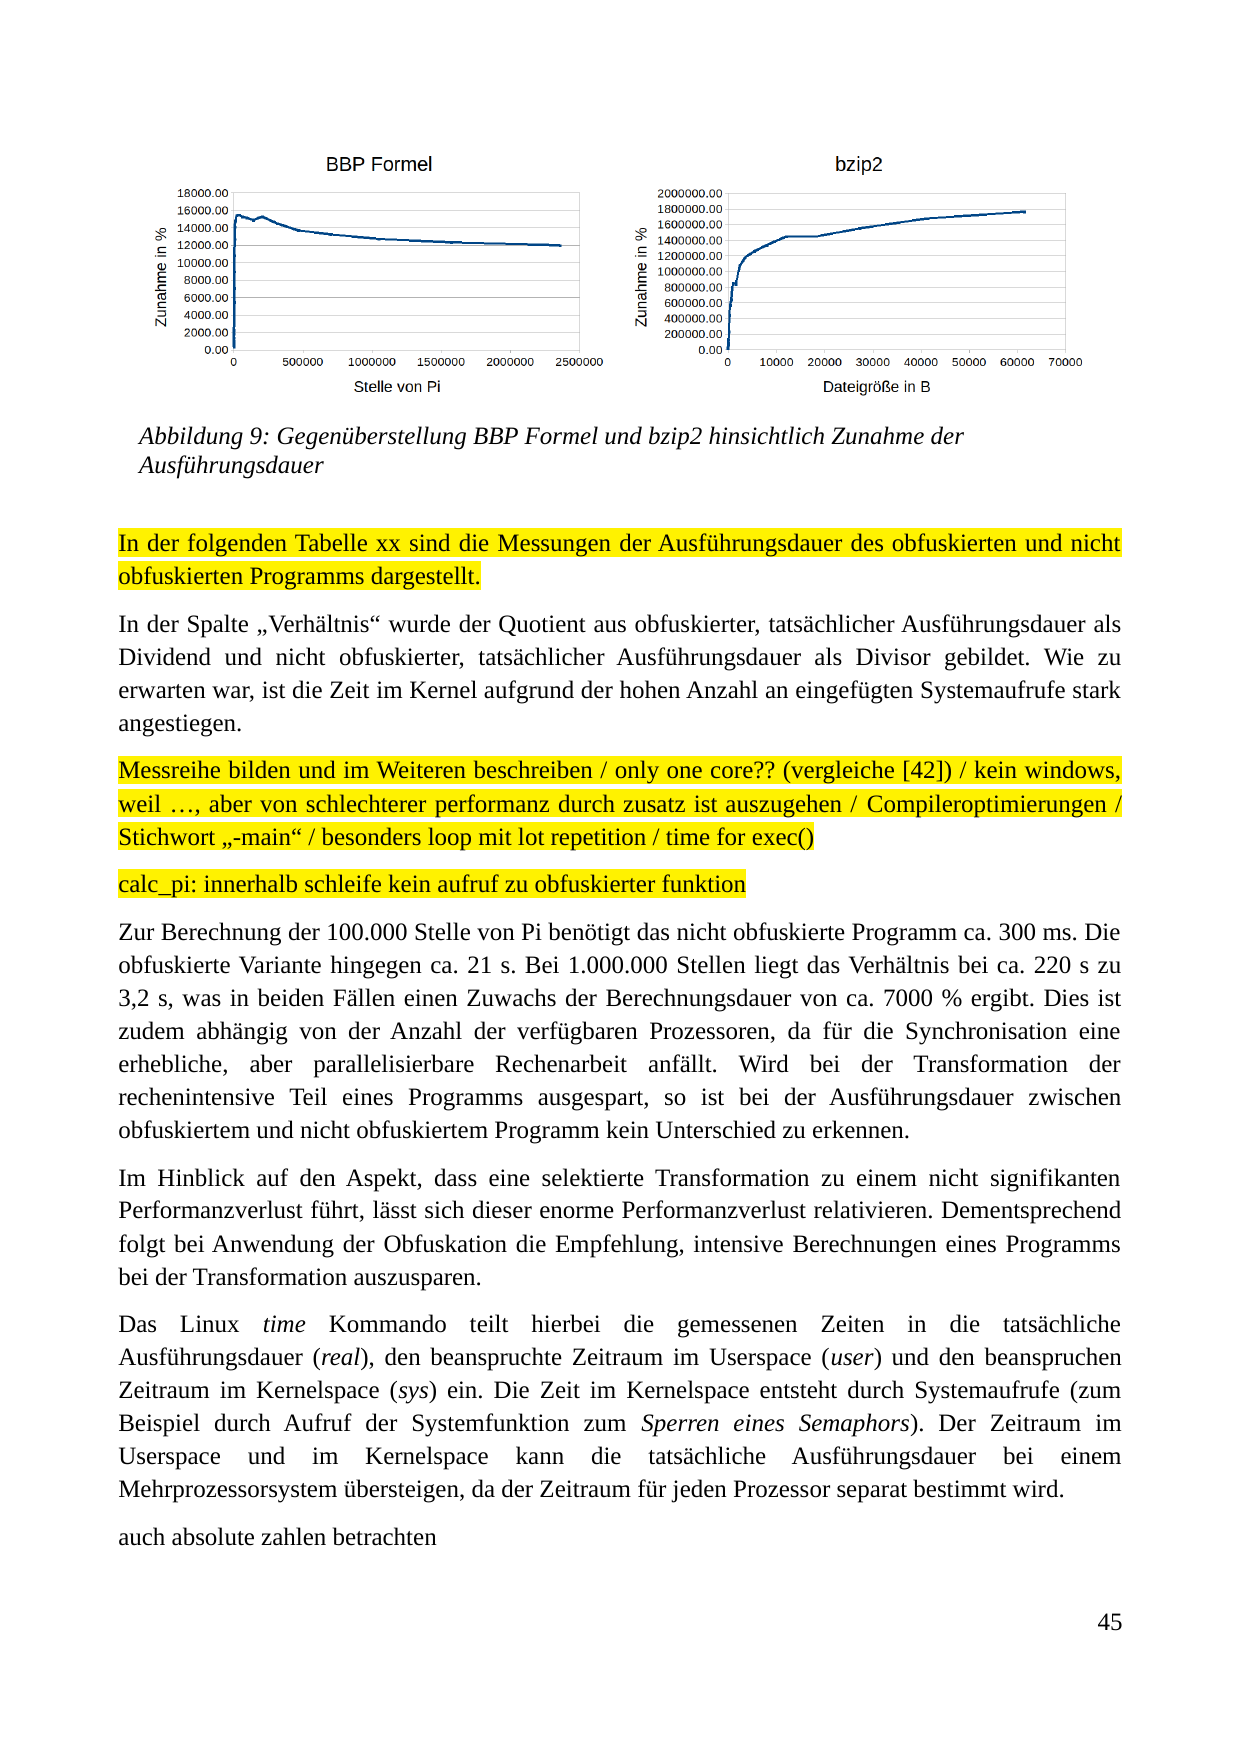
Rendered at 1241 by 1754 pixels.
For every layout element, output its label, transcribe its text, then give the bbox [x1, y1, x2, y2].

text In der folgenden Tabelle xx sind die Messungen der Ausführungsdauer des obfuskierten und nicht obfuskierten Programms dargestellt. [118, 528, 1122, 590]
text In der Spalte „Verhältnis“ wurde der Quotient aus obfuskierter, tatsächlicher Ausführungsdauer als Dividend und nicht obfuskierter, tatsächlicher Ausführungsdauer als Divisor gebildet. Wie zu erwarten war, ist die Zeit im Kernel aufgrund der hohen Anzahl an eingefügten Systemaufrufe stark angestiegen. [118, 609, 1122, 737]
picture [138, 138, 1099, 409]
text Abbildung 9: Gegenüberstellung BBP Formel und bzip2 hinsichtlich Zunahme der Ausführungsdauer [139, 421, 1111, 479]
text Das Linux time Kommando teilt hierbei die gemessenen Zeiten in die tatsächliche Ausführungsdauer (real), den beanspruchte Zeitraum im Userspace (user) und den beanspruchen Zeitraum im Kernelspace (sys) ein. Die Zeit im Kernelspace entsteht durch Systemaufrufe (zum Beispiel durch Aufruf der Systemfunktion zum Sperren eines Semaphors). Der Zeitraum im Userspace und im Kernelspace kann die tatsächliche Ausführungsdauer bei einem Mehrprozessorsystem übersteigen, da der Zeitraum für jeden Prozessor separat bestimmt wird. [118, 1309, 1122, 1503]
text auch absolute zahlen betrachten [118, 1522, 1122, 1551]
text calc_pi: innerhalb schleife kein aufruf zu obfuskierter funktion [118, 869, 1122, 898]
text Im Hinblick auf den Aspekt, dass eine selektierte Transformation zu einem nicht signifikanten Performanzverlust führt, lässt sich dieser enorme Performanzverlust relativieren. Dementsprechend folgt bei Anwendung der Obfuskation die Empfehlung, intensive Berechnungen eines Programms bei der Transformation auszusparen. [118, 1163, 1122, 1290]
text Messreihe bilden und im Weiteren beschreiben / only one core?? (vergleiche [42]) / kein windows, weil …, aber von schlechterer performanz durch zusatz ist auszugehen / Compileroptimierungen / Stichwort „-main“ / besonders loop mit lot repetition / time for exec() [118, 756, 1122, 850]
text Zur Berechnung der 100.000 Stelle von Pi benötigt das nicht obfuskierte Programm ca. 300 ms. Die obfuskierte Variante hingegen ca. 21 s. Bei 1.000.000 Stellen liegt das Verhältnis bei ca. 220 s zu 3,2 s, was in beiden Fällen einen Zuwachs der Berechnungsdauer von ca. 7000 % ergibt. Dies ist zudem abhängig von der Anzahl der verfügbaren Prozessoren, da für die Synchronisation eine erhebliche, aber parallelisierbare Rechenarbeit anfällt. Wird bei der Transformation der rechenintensive Teil eines Programms ausgespart, so ist bei der Ausführungsdauer zwischen obfuskiertem und nicht obfuskiertem Programm kein Unterschied zu erkennen. [118, 917, 1122, 1144]
